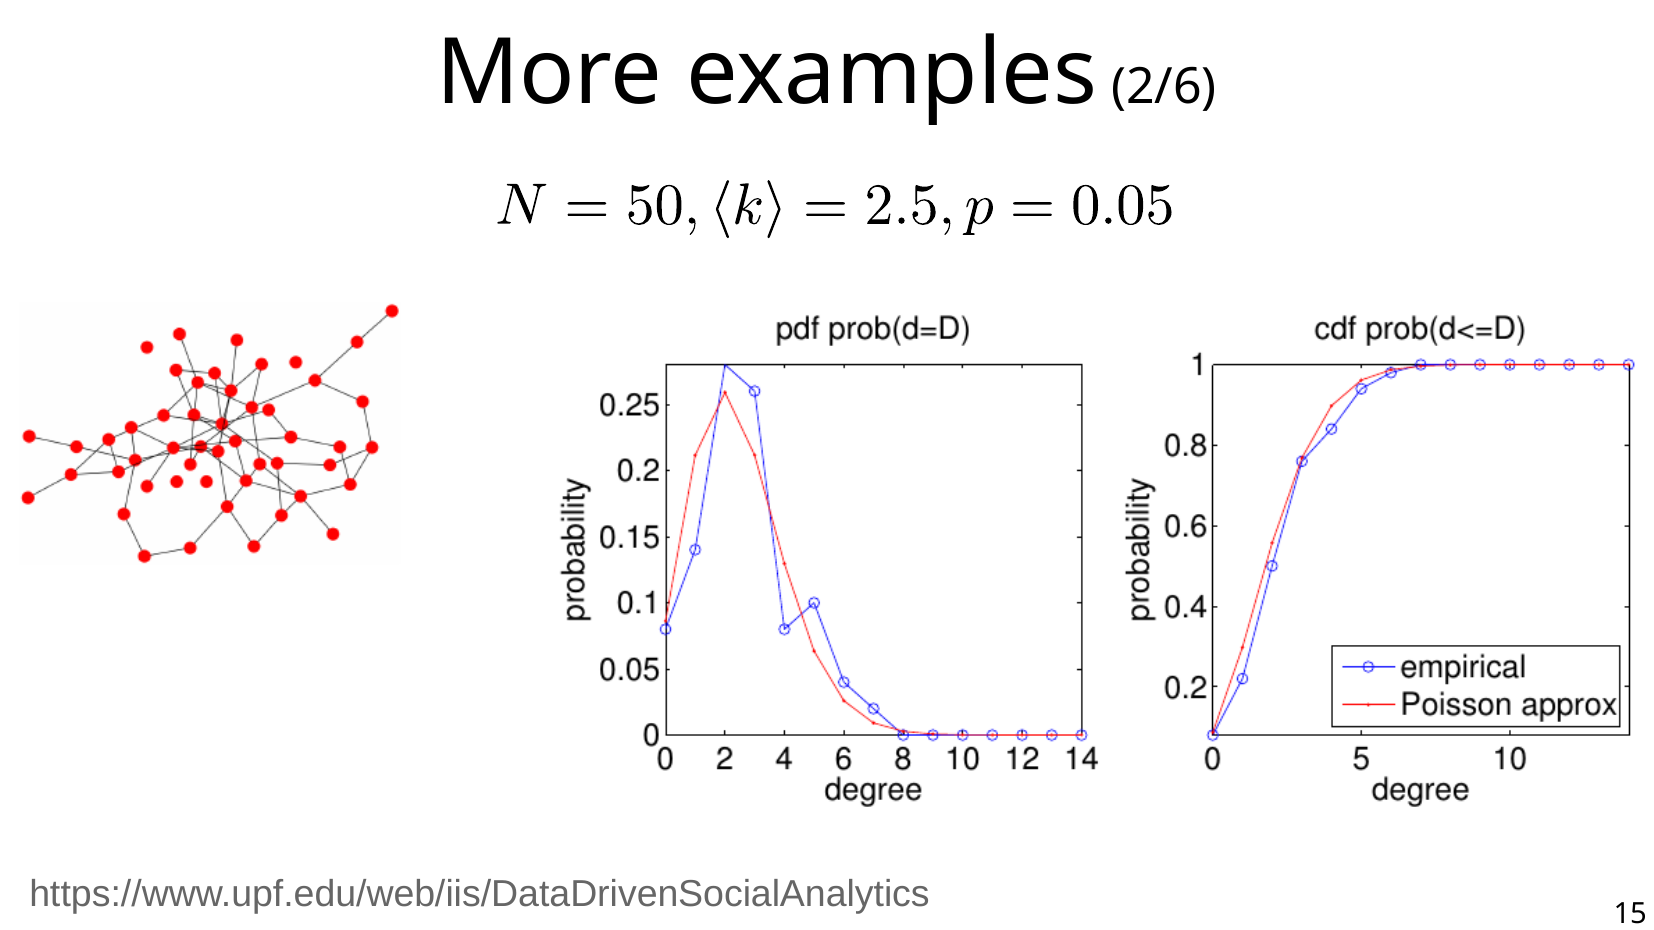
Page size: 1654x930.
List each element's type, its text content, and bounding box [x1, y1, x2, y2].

text_box [495, 180, 1175, 239]
title More examples (2/6) [82, 1, 1571, 135]
picture [0, 268, 1653, 832]
text_box https://www.upf.edu/web/iis/DataDrivenSocialAnalytics [14, 864, 1051, 916]
